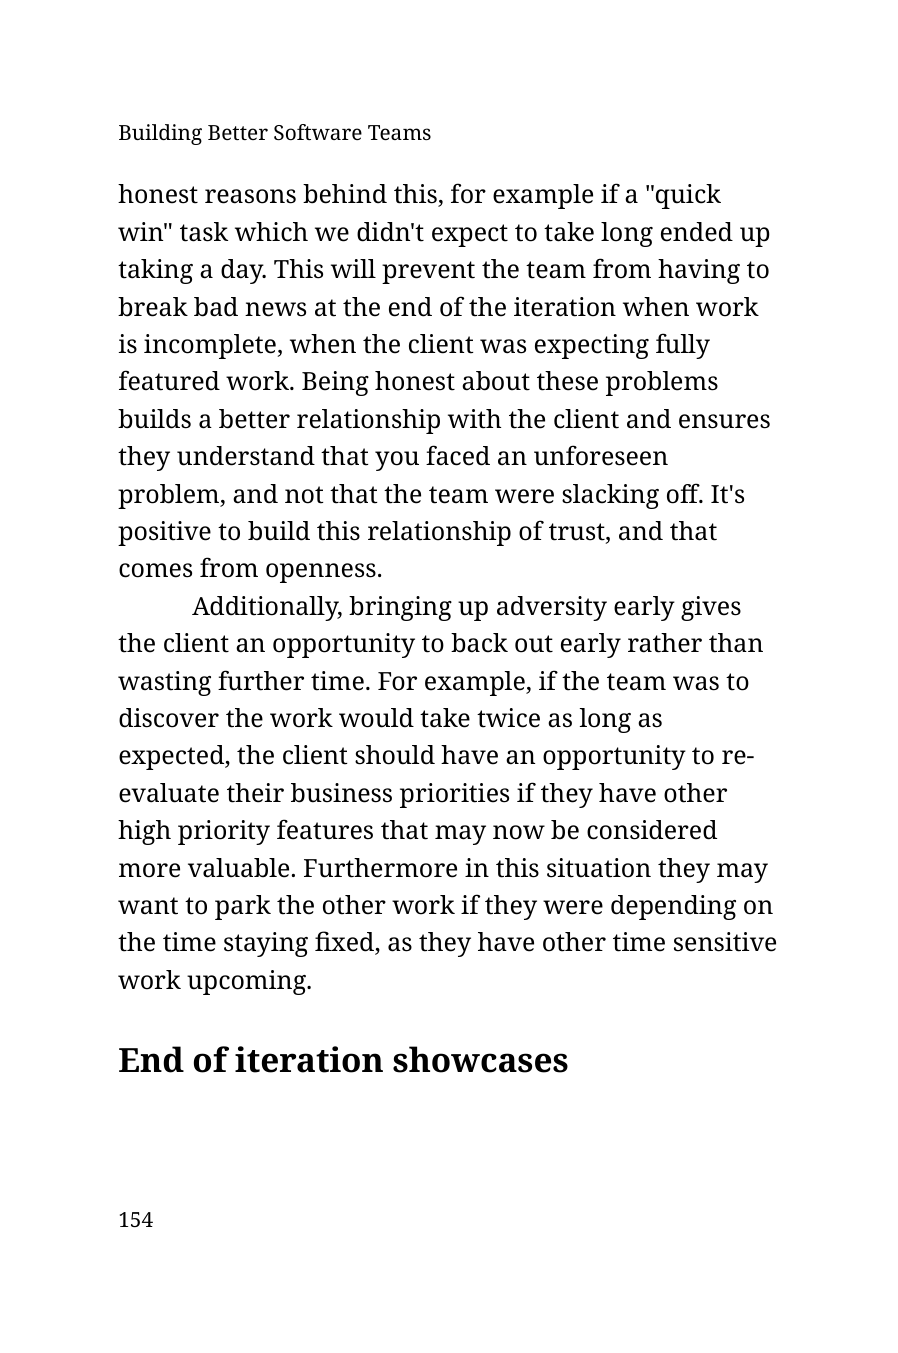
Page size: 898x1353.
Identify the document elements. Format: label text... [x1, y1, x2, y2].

text honest reasons behind this, for example if a "quick win" task which we didn't expect to take long ended up taking a day. This will prevent the team from having to break bad news at the end of the iteration when work is incomplete, when the client was expecting fully featured work. Being honest about these problems builds a better relationship with the client and ensures they understand that you faced an unforeseen problem, and not that the team were slacking off. It's positive to build this relationship of trust, and that comes from openness. [118, 177, 779, 585]
subtitle End of iteration showcases [118, 1037, 779, 1083]
text Additionally, bringing up adversity early gives the client an opportunity to back out early rather than wasting further time. For example, if the team was to discover the work would take twice as long as expected, the client should have an opportunity to re-evaluate their business priorities if they have other high priority features that may now be considered more valuable. Furthermore in this situation they may want to park the other work if they were depending on the time staying fixed, as they have other time sensitive work upcoming. [118, 588, 779, 996]
